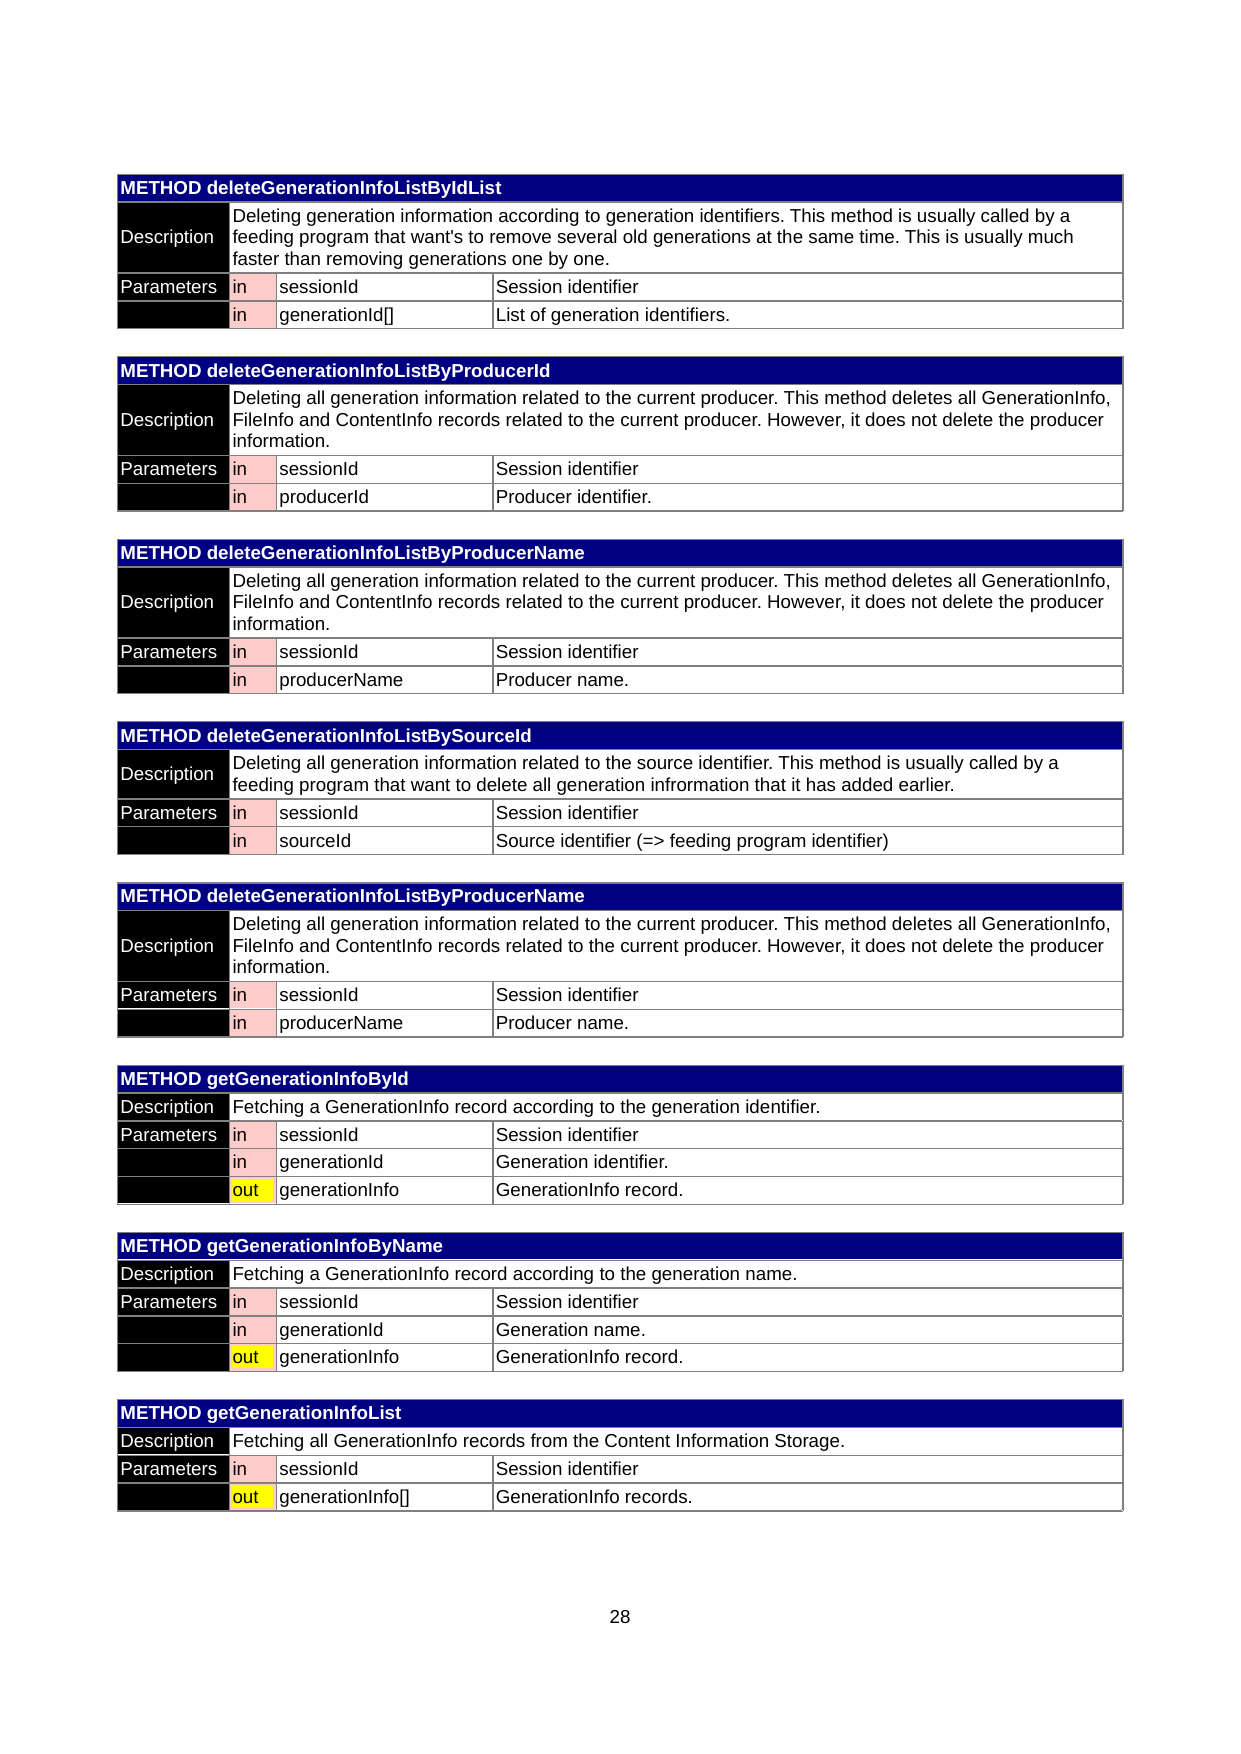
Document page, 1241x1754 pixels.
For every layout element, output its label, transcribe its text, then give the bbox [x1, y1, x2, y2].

table_cell producerName [277, 1010, 492, 1036]
table_cell List of generation identifiers. [494, 302, 1122, 328]
table_cell in [230, 456, 276, 483]
table_cell generationInfo [277, 1177, 492, 1203]
table_cell in [230, 667, 276, 693]
table_cell Description [118, 911, 229, 981]
table_cell Session identifier [494, 800, 1122, 826]
table_cell GenerationInfo record. [494, 1344, 1122, 1371]
table_cell generationInfo[] [277, 1484, 492, 1510]
table_cell [118, 1177, 229, 1203]
table_cell Generation name. [494, 1317, 1122, 1343]
table_cell out [230, 1484, 276, 1510]
table_cell Description [118, 385, 229, 455]
table_cell sourceId [277, 827, 492, 854]
table_cell Description [118, 750, 229, 798]
table_cell Description [118, 203, 229, 272]
table_cell Generation identifier. [494, 1149, 1122, 1176]
table_cell Deleting all generation information related to the current producer. This method deletes all GenerationInfo, FileInfo and ContentInfo records related to the current producer. However, it does not delete the producer information. [230, 385, 1122, 455]
table_cell [118, 1344, 229, 1371]
table_header METHOD getGenerationInfoByName [118, 1233, 1122, 1259]
table_cell Fetching all GenerationInfo records from the Content Information Storage. [230, 1428, 1122, 1454]
table_header METHOD deleteGenerationInfoListByProducerName [118, 540, 1122, 566]
table_header METHOD deleteGenerationInfoListByProducerId [118, 357, 1122, 384]
table_cell producerName [277, 667, 492, 693]
table_cell [118, 1010, 229, 1036]
table_cell [118, 667, 229, 693]
table_cell Parameters [118, 1289, 229, 1315]
table_header METHOD deleteGenerationInfoListByProducerName [118, 884, 1122, 910]
table_cell Description [118, 1261, 229, 1287]
table_cell Fetching a GenerationInfo record according to the generation name. [230, 1261, 1122, 1287]
table_cell Parameters [118, 456, 229, 483]
table_header METHOD getGenerationInfoList [118, 1400, 1122, 1427]
table_cell Parameters [118, 982, 229, 1008]
table_cell Parameters [118, 1456, 229, 1482]
table_cell in [230, 800, 276, 826]
table_cell sessionId [277, 639, 492, 665]
table_cell generationId[] [277, 302, 492, 328]
table_cell Deleting generation information according to generation identifiers. This method is usually called by a feeding program that want's to remove several old generations at the same time. This is usually much faster than removing generations one by one. [230, 203, 1122, 272]
table_cell producerId [277, 484, 492, 510]
table_cell sessionId [277, 982, 492, 1008]
table_cell Session identifier [494, 1456, 1122, 1482]
table_cell [118, 484, 229, 510]
table_cell in [230, 1010, 276, 1036]
table_cell [118, 302, 229, 328]
table_cell Session identifier [494, 639, 1122, 665]
table_cell Parameters [118, 274, 229, 300]
table_cell GenerationInfo records. [494, 1484, 1122, 1510]
table_cell Parameters [118, 639, 229, 665]
table_cell Session identifier [494, 456, 1122, 483]
table_header METHOD getGenerationInfoById [118, 1066, 1122, 1092]
table_cell in [230, 1122, 276, 1148]
table_cell in [230, 1456, 276, 1482]
table_cell in [230, 484, 276, 510]
table_cell Producer name. [494, 667, 1122, 693]
table_header METHOD deleteGenerationInfoListByIdList [118, 175, 1122, 201]
table_header METHOD deleteGenerationInfoListBySourceId [118, 722, 1122, 749]
table_cell sessionId [277, 1456, 492, 1482]
table_cell sessionId [277, 274, 492, 300]
table_cell [118, 1317, 229, 1343]
table_cell generationInfo [277, 1344, 492, 1371]
table_cell Parameters [118, 1122, 229, 1148]
table_cell generationId [277, 1317, 492, 1343]
table_cell Deleting all generation information related to the current producer. This method deletes all GenerationInfo, FileInfo and ContentInfo records related to the current producer. However, it does not delete the producer information. [230, 911, 1122, 981]
table_cell in [230, 1149, 276, 1176]
table_cell Source identifier (=> feeding program identifier) [494, 827, 1122, 854]
table_cell [118, 1484, 229, 1510]
table_cell in [230, 1289, 276, 1315]
table_cell Session identifier [494, 1122, 1122, 1148]
table_cell in [230, 274, 276, 300]
table_cell Producer identifier. [494, 484, 1122, 510]
table_cell [118, 827, 229, 854]
table_cell [118, 1149, 229, 1176]
table_cell out [230, 1344, 276, 1371]
table_cell Session identifier [494, 1289, 1122, 1315]
table_cell Description [118, 1094, 229, 1120]
table_cell sessionId [277, 1122, 492, 1148]
table_cell generationId [277, 1149, 492, 1176]
table_cell in [230, 302, 276, 328]
table_cell Deleting all generation information related to the current producer. This method deletes all GenerationInfo, FileInfo and ContentInfo records related to the current producer. However, it does not delete the producer information. [230, 568, 1122, 637]
table_cell Producer name. [494, 1010, 1122, 1036]
table_cell sessionId [277, 800, 492, 826]
table_cell Session identifier [494, 274, 1122, 300]
table_cell Description [118, 1428, 229, 1454]
table_cell out [230, 1177, 276, 1203]
table_cell sessionId [277, 1289, 492, 1315]
table_cell Session identifier [494, 982, 1122, 1008]
table_cell Deleting all generation information related to the source identifier. This method is usually called by a feeding program that want to delete all generation infrormation that it has added earlier. [230, 750, 1122, 798]
table_cell in [230, 1317, 276, 1343]
table_cell in [230, 982, 276, 1008]
table_cell in [230, 639, 276, 665]
table_cell sessionId [277, 456, 492, 483]
table_cell GenerationInfo record. [494, 1177, 1122, 1203]
table_cell Description [118, 568, 229, 637]
table_cell in [230, 827, 276, 854]
table_cell Parameters [118, 800, 229, 826]
table_cell Fetching a GenerationInfo record according to the generation identifier. [230, 1094, 1122, 1120]
